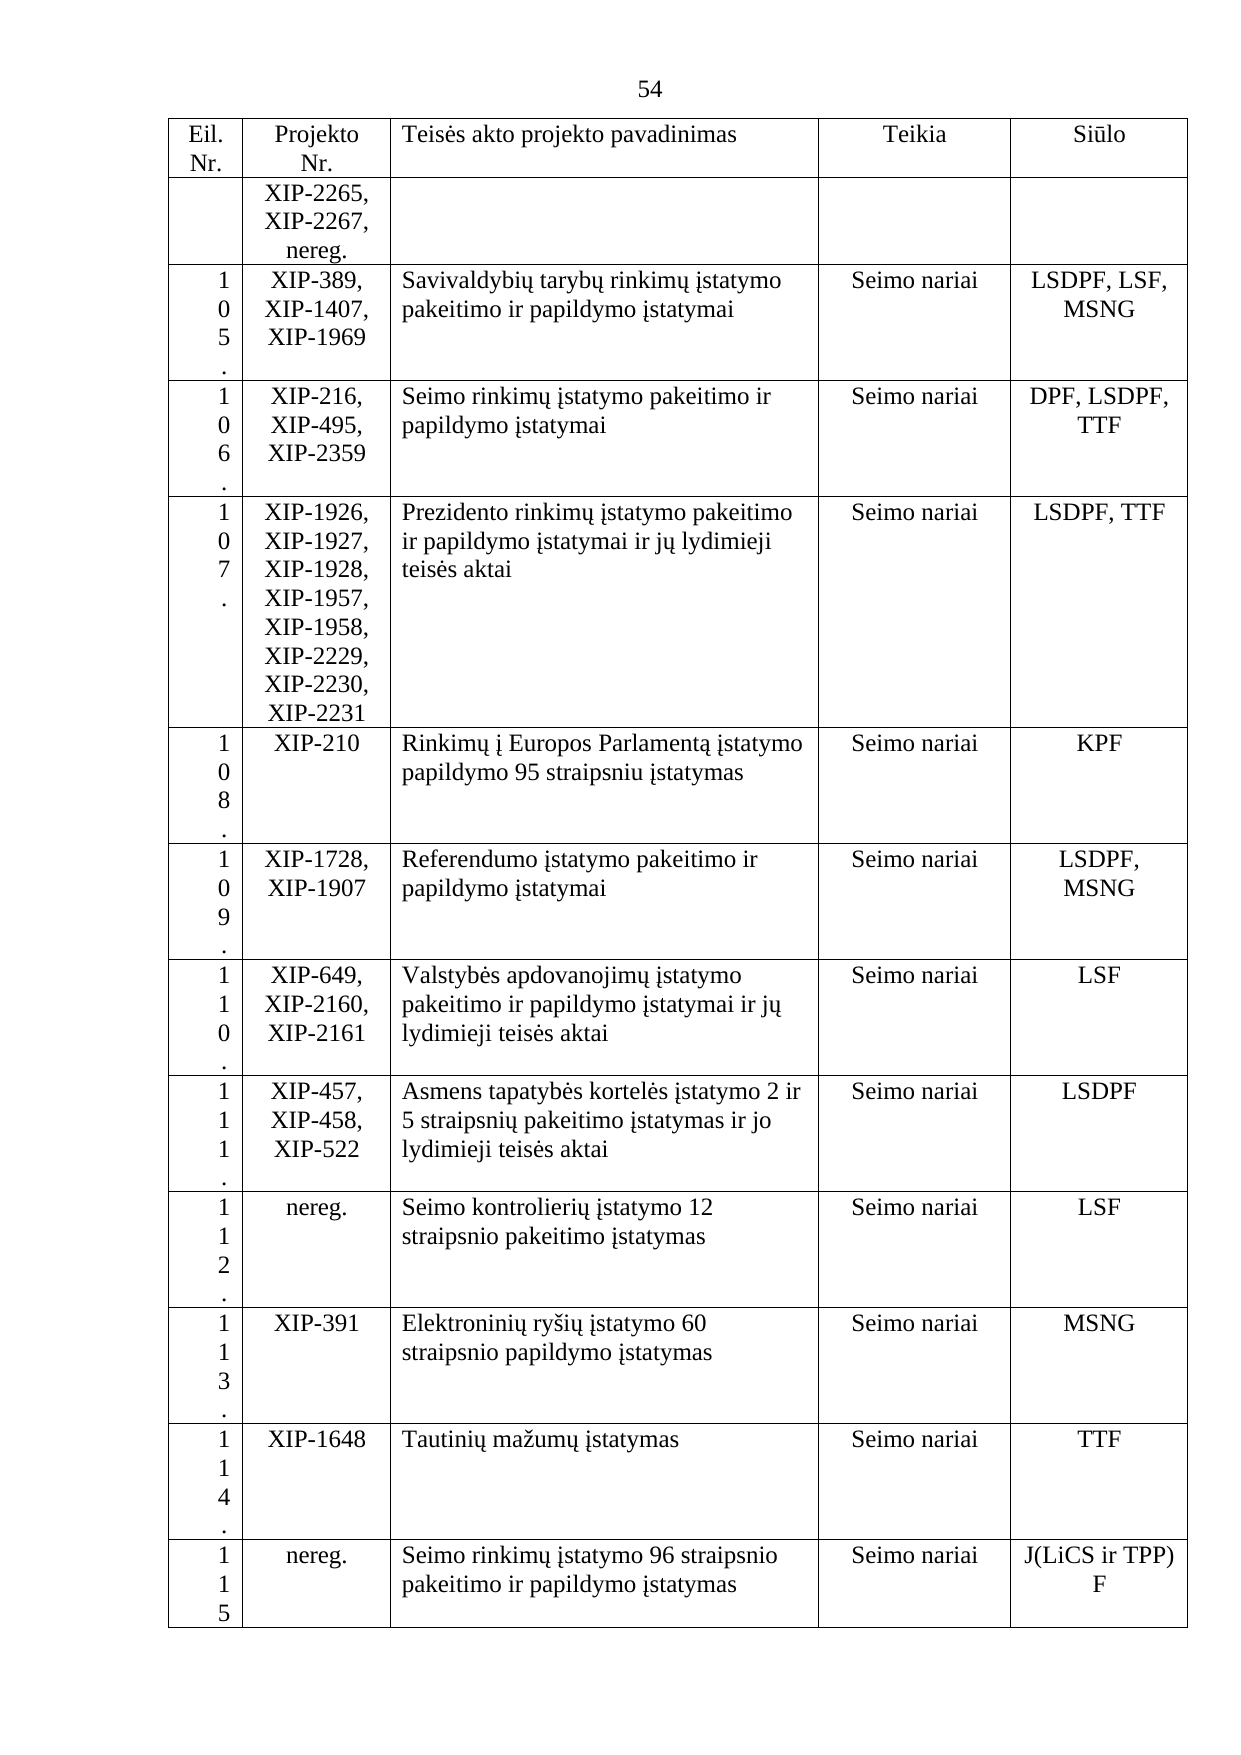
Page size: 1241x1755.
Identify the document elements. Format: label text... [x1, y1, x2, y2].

table_cell LSDPF, LSF, MSNG [1011, 265, 1187, 380]
table_cell Seimo nariai [819, 728, 1010, 843]
table_cell Seimo nariai [819, 1192, 1010, 1307]
table_cell nereg. [243, 1540, 390, 1627]
table_cell XIP-1728, XIP-1907 [243, 844, 390, 959]
table_cell [169, 960, 242, 1075]
table_cell Valstybės apdovanojimų įstatymo pakeitimo ir papildymo įstatymai ir jų lydimieji teisės aktai [391, 960, 818, 1075]
table_cell Seimo nariai [819, 1540, 1010, 1627]
table_cell XIP-2265, XIP-2267, nereg. [243, 178, 390, 264]
table_cell Elektroninių ryšių įstatymo 60 straipsnio papildymo įstatymas [391, 1308, 818, 1423]
table_cell [169, 497, 242, 727]
table_cell Seimo rinkimų įstatymo 96 straipsnio pakeitimo ir papildymo įstatymas [391, 1540, 818, 1627]
table_cell Seimo nariai [819, 1424, 1010, 1539]
table_cell Seimo nariai [819, 1308, 1010, 1423]
table_cell [169, 381, 242, 496]
table_cell [391, 178, 818, 264]
table_cell nereg. [243, 1192, 390, 1307]
table_cell LSDPF [1011, 1076, 1187, 1191]
table_cell [169, 728, 242, 843]
table_header Teisės akto projekto pavadinimas [391, 119, 818, 177]
table_cell Seimo rinkimų įstatymo pakeitimo ir papildymo įstatymai [391, 381, 818, 496]
table_cell DPF, LSDPF, TTF [1011, 381, 1187, 496]
table_cell Asmens tapatybės kortelės įstatymo 2 ir 5 straipsnių pakeitimo įstatymas ir jo lydimieji teisės aktai [391, 1076, 818, 1191]
table_cell LSDPF, TTF [1011, 497, 1187, 727]
table_cell Seimo nariai [819, 381, 1010, 496]
table_cell Referendumo įstatymo pakeitimo ir papildymo įstatymai [391, 844, 818, 959]
table_cell [169, 1308, 242, 1423]
table_cell Seimo nariai [819, 960, 1010, 1075]
table_cell XIP-1926, XIP-1927, XIP-1928, XIP-1957, XIP-1958, XIP-2229, XIP-2230, XIP-2231 [243, 497, 390, 727]
table_cell Seimo nariai [819, 265, 1010, 380]
table_cell XIP-649, XIP-2160, XIP-2161 [243, 960, 390, 1075]
table_cell LSDPF, MSNG [1011, 844, 1187, 959]
table_cell Rinkimų į Europos Parlamentą įstatymo papildymo 95 straipsniu įstatymas [391, 728, 818, 843]
table_header Eil. Nr. [169, 119, 242, 177]
table_cell Seimo nariai [819, 844, 1010, 959]
table_cell Seimo nariai [819, 1076, 1010, 1191]
table_cell Seimo kontrolierių įstatymo 12 straipsnio pakeitimo įstatymas [391, 1192, 818, 1307]
table_cell XIP-1648 [243, 1424, 390, 1539]
table_cell XIP-210 [243, 728, 390, 843]
table_cell LSF [1011, 960, 1187, 1075]
table_cell J(LiCS ir TPP)F [1011, 1540, 1187, 1627]
table_cell KPF [1011, 728, 1187, 843]
table_cell Tautinių mažumų įstatymas [391, 1424, 818, 1539]
table_header Siūlo [1011, 119, 1187, 177]
table_cell XIP-216, XIP-495, XIP-2359 [243, 381, 390, 496]
table_cell [169, 1192, 242, 1307]
table_cell [169, 1076, 242, 1191]
table_cell XIP-391 [243, 1308, 390, 1423]
table_cell MSNG [1011, 1308, 1187, 1423]
table_cell [169, 844, 242, 959]
table_cell [169, 178, 242, 264]
table_cell XIP-389, XIP-1407, XIP-1969 [243, 265, 390, 380]
table_header Projekto Nr. [243, 119, 390, 177]
table_cell LSF [1011, 1192, 1187, 1307]
table_cell [1011, 178, 1187, 264]
table_cell [169, 265, 242, 380]
table_cell Seimo nariai [819, 497, 1010, 727]
table_cell [819, 178, 1010, 264]
table_cell TTF [1011, 1424, 1187, 1539]
table_header Teikia [819, 119, 1010, 177]
table_cell Savivaldybių tarybų rinkimų įstatymo pakeitimo ir papildymo įstatymai [391, 265, 818, 380]
table_cell Prezidento rinkimų įstatymo pakeitimo ir papildymo įstatymai ir jų lydimieji teisės aktai [391, 497, 818, 727]
table_cell XIP-457, XIP-458, XIP-522 [243, 1076, 390, 1191]
table_cell [169, 1540, 242, 1627]
table_cell [169, 1424, 242, 1539]
